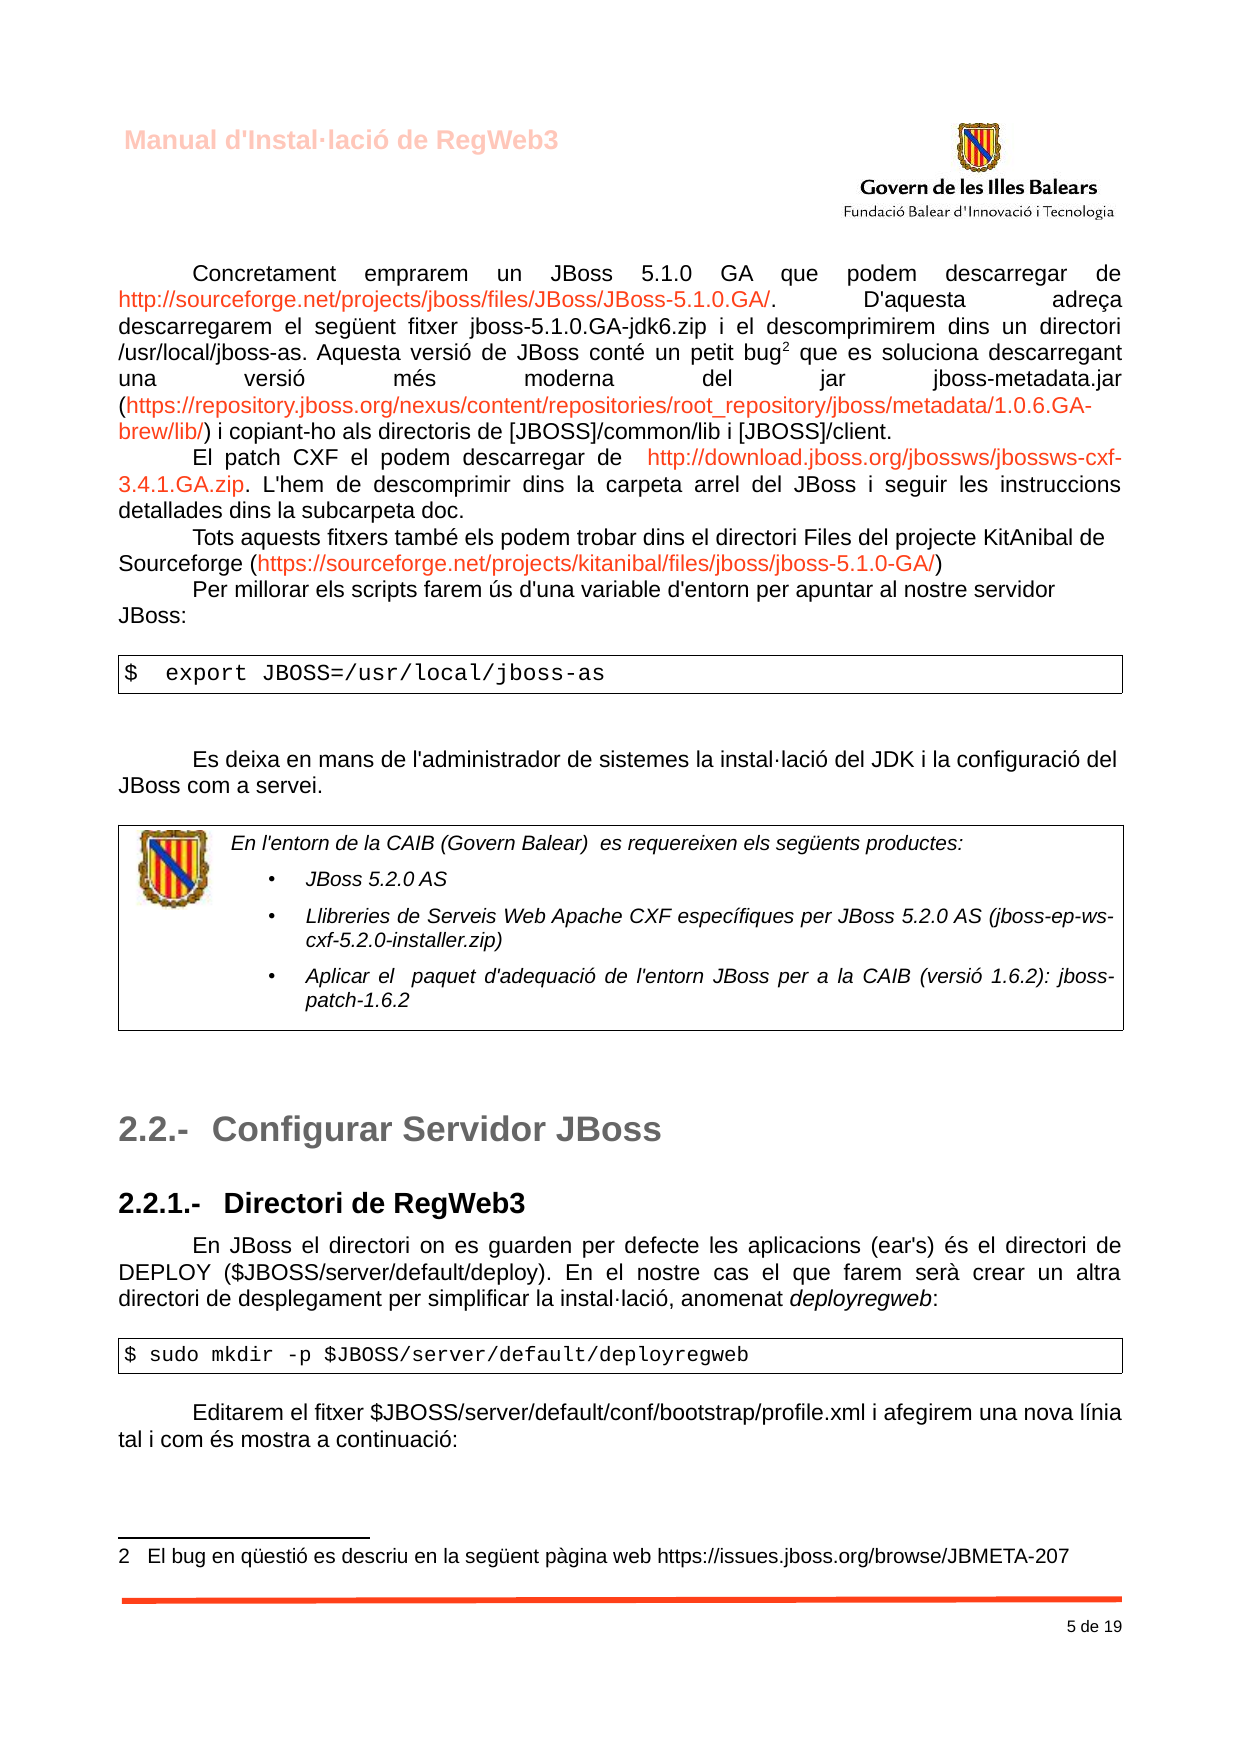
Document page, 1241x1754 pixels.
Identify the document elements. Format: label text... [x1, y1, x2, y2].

text Tots aquests fitxers també els podem trobar dins el directori Files del projecte KitAnibal de Sourceforge (https://sourceforge.net/projects/kitanibal/files/jboss/jboss-5.1.0-GA/) [118, 523, 1122, 576]
subtitle Configurar Servidor JBoss [118, 1108, 1122, 1149]
picture [134, 830, 214, 910]
picture [840, 123, 1117, 220]
text El patch CXF el podem descarregar de http://download.jboss.org/jbossws/jbossws-cxf-3.4.1.GA.zip. L'hem de descomprimir dins la carpeta arrel del JBoss i seguir les instruccions detallades dins la subcarpeta doc. [118, 444, 1122, 523]
text Concretament emprarem un JBoss 5.1.0 GA que podem descarregar de http://sourceforge.net/projects/jboss/files/JBoss/JBoss-5.1.0.GA/. D'aquesta adreça descarregarem el següent fitxer jboss-5.1.0.GA-jdk6.zip i el descomprimirem dins un directori /usr/local/jboss-as. Aquesta versió de JBoss conté un petit bug que es soluciona descarregant una versió més moderna del jar jboss-metadata.jar (https://repository.jboss.org/nexus/content/repositories/root_repository/jboss/metadata/1.0.6.GA-brew/lib/) i copiant-ho als directoris de [JBOSS]/common/lib i [JBOSS]/client. [118, 260, 1122, 444]
text Es deixa en mans de l'administrador de sistemes la instal·lació del JDK i la configuració del JBoss com a servei. [118, 746, 1122, 798]
text Editarem el fitxer $JBOSS/server/default/conf/bootstrap/profile.xml i afegirem una nova línia tal i com és mostra a continuació: [118, 1399, 1122, 1452]
table_header $ sudo mkdir -p $JBOSS/server/default/deployregweb [119, 1339, 1122, 1373]
text El bug en qüestió es descriu en la següent pàgina web https://issues.jboss.org/browse/JBMETA-207 [118, 1544, 1122, 1568]
text Per millorar els scripts farem ús d'una variable d'entorn per apuntar al nostre servidor JBoss: [118, 576, 1122, 629]
subtitle Directori de RegWeb3 [118, 1186, 1122, 1220]
table_header $ export JBOSS=/usr/local/jboss-as [119, 656, 1122, 693]
table_header [119, 826, 225, 1030]
text En JBoss el directori on es guarden per defecte les aplicacions (ear's) és el directori de DEPLOY ($JBOSS/server/default/deploy). En el nostre cas el que farem serà crear un altra directori de desplegament per simplificar la instal·lació, anomenat deployregweb: [118, 1232, 1122, 1311]
table_header En l'entorn de la CAIB (Govern Balear) es requereixen els següents productes: JBoss 5.2.0 AS Llibreries de Serveis Web Apache CXF específiques per JBoss 5.2.0 AS (jboss-ep-ws-cxf-5.2.0-installer.zip) Aplicar el paquet d'adequació de l'entorn JBoss per a la CAIB (versió 1.6.2): jboss-patch-1.6.2 [225, 826, 1123, 1030]
